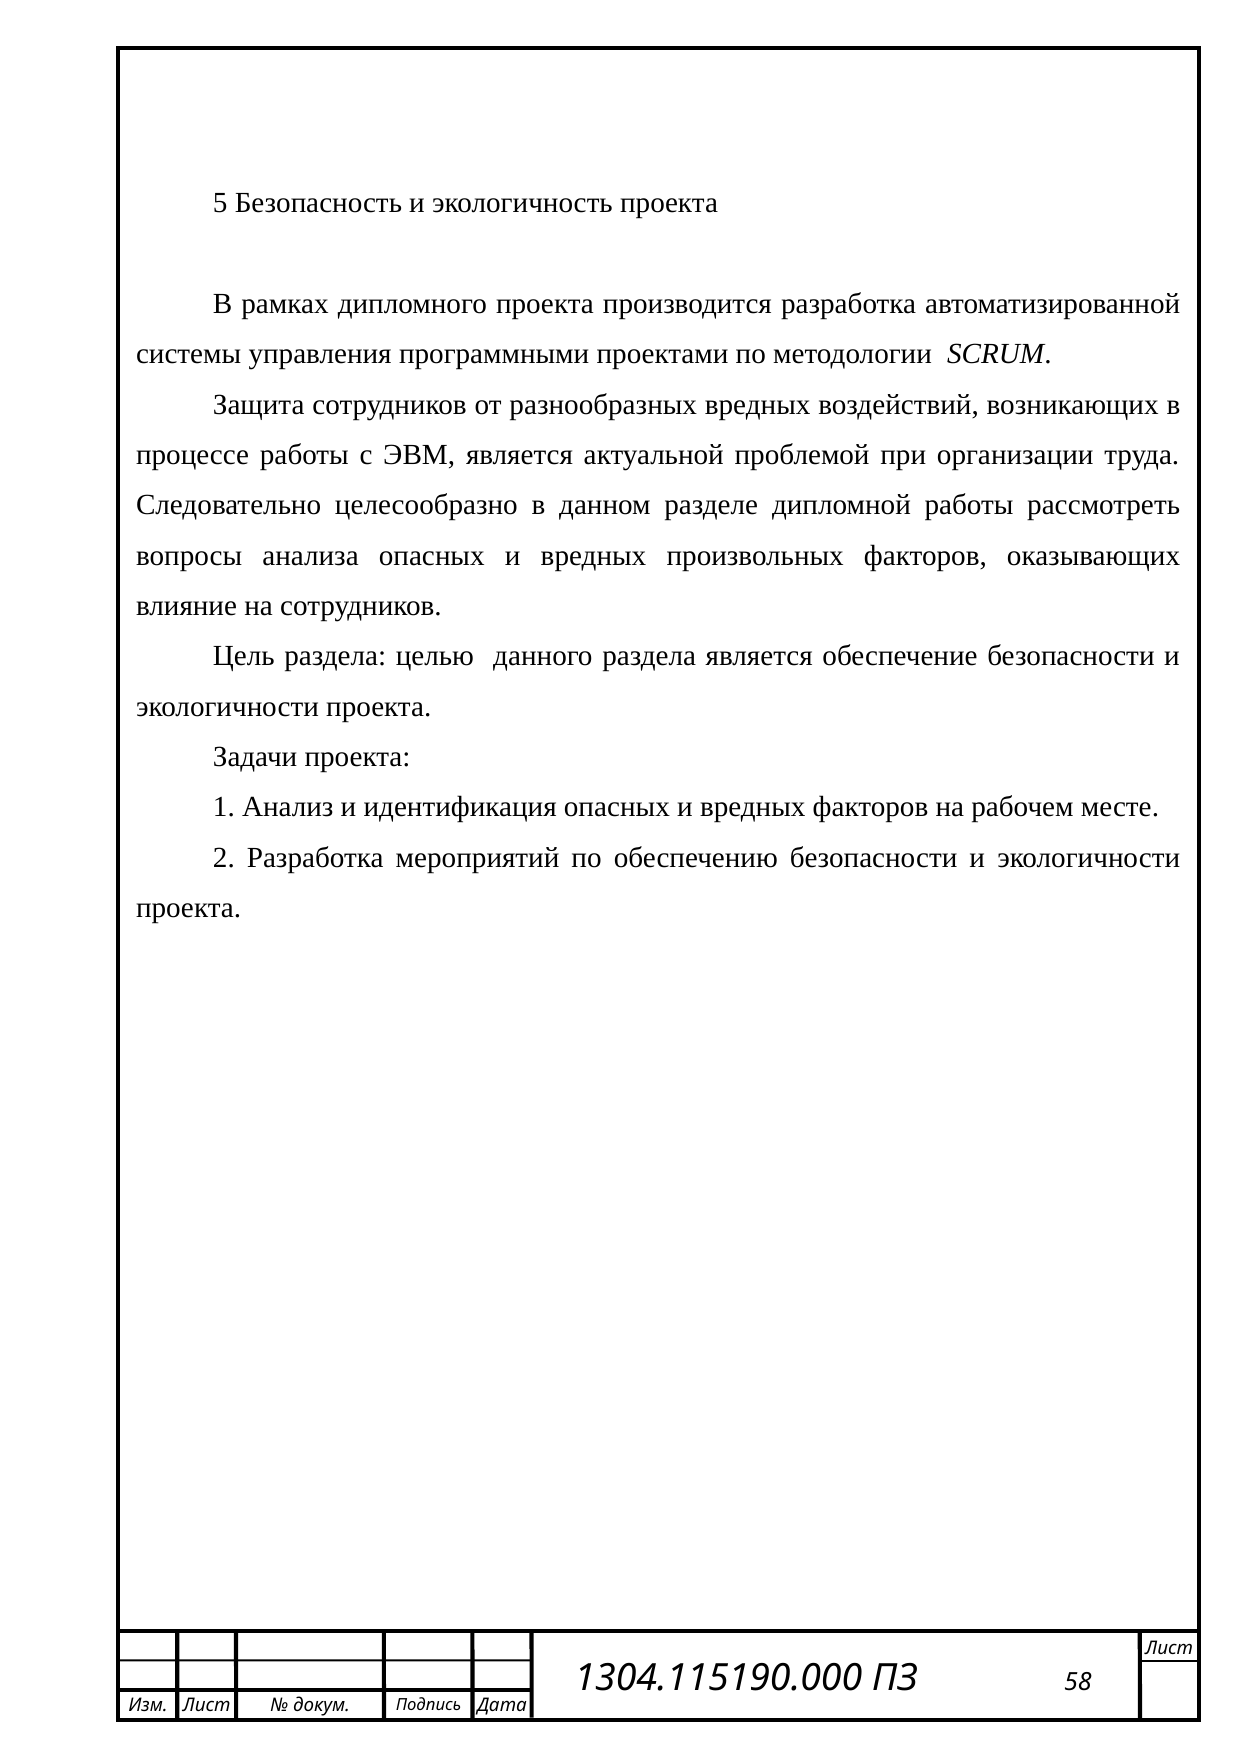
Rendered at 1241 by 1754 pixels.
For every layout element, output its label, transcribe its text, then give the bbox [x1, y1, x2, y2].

text Цель раздела: целью данного раздела является обеспечение безопасности и экологичности проекта. [136, 638, 1181, 722]
text 2. Разработка мероприятий по обеспечению безопасности и экологичности проекта. [136, 840, 1181, 923]
subtitle 5 Безопасность и экологичность проекта [136, 186, 1181, 219]
text В рамках дипломного проекта производится разработка автоматизированной системы управления программными проектами по методологии SCRUM. [136, 286, 1181, 370]
text 1. Анализ и идентификация опасных и вредных факторов на рабочем месте. [136, 789, 1181, 823]
text Защита сотрудников от разнообразных вредных воздействий, возникающих в процессе работы с ЭВМ, является актуальной проблемой при организации труда. Следовательно целесообразно в данном разделе дипломной работы рассмотреть вопросы анализа опасных и вредных произвольных факторов, оказывающих влияние на сотрудников. [136, 387, 1181, 622]
text Задачи проекта: [136, 739, 1181, 773]
